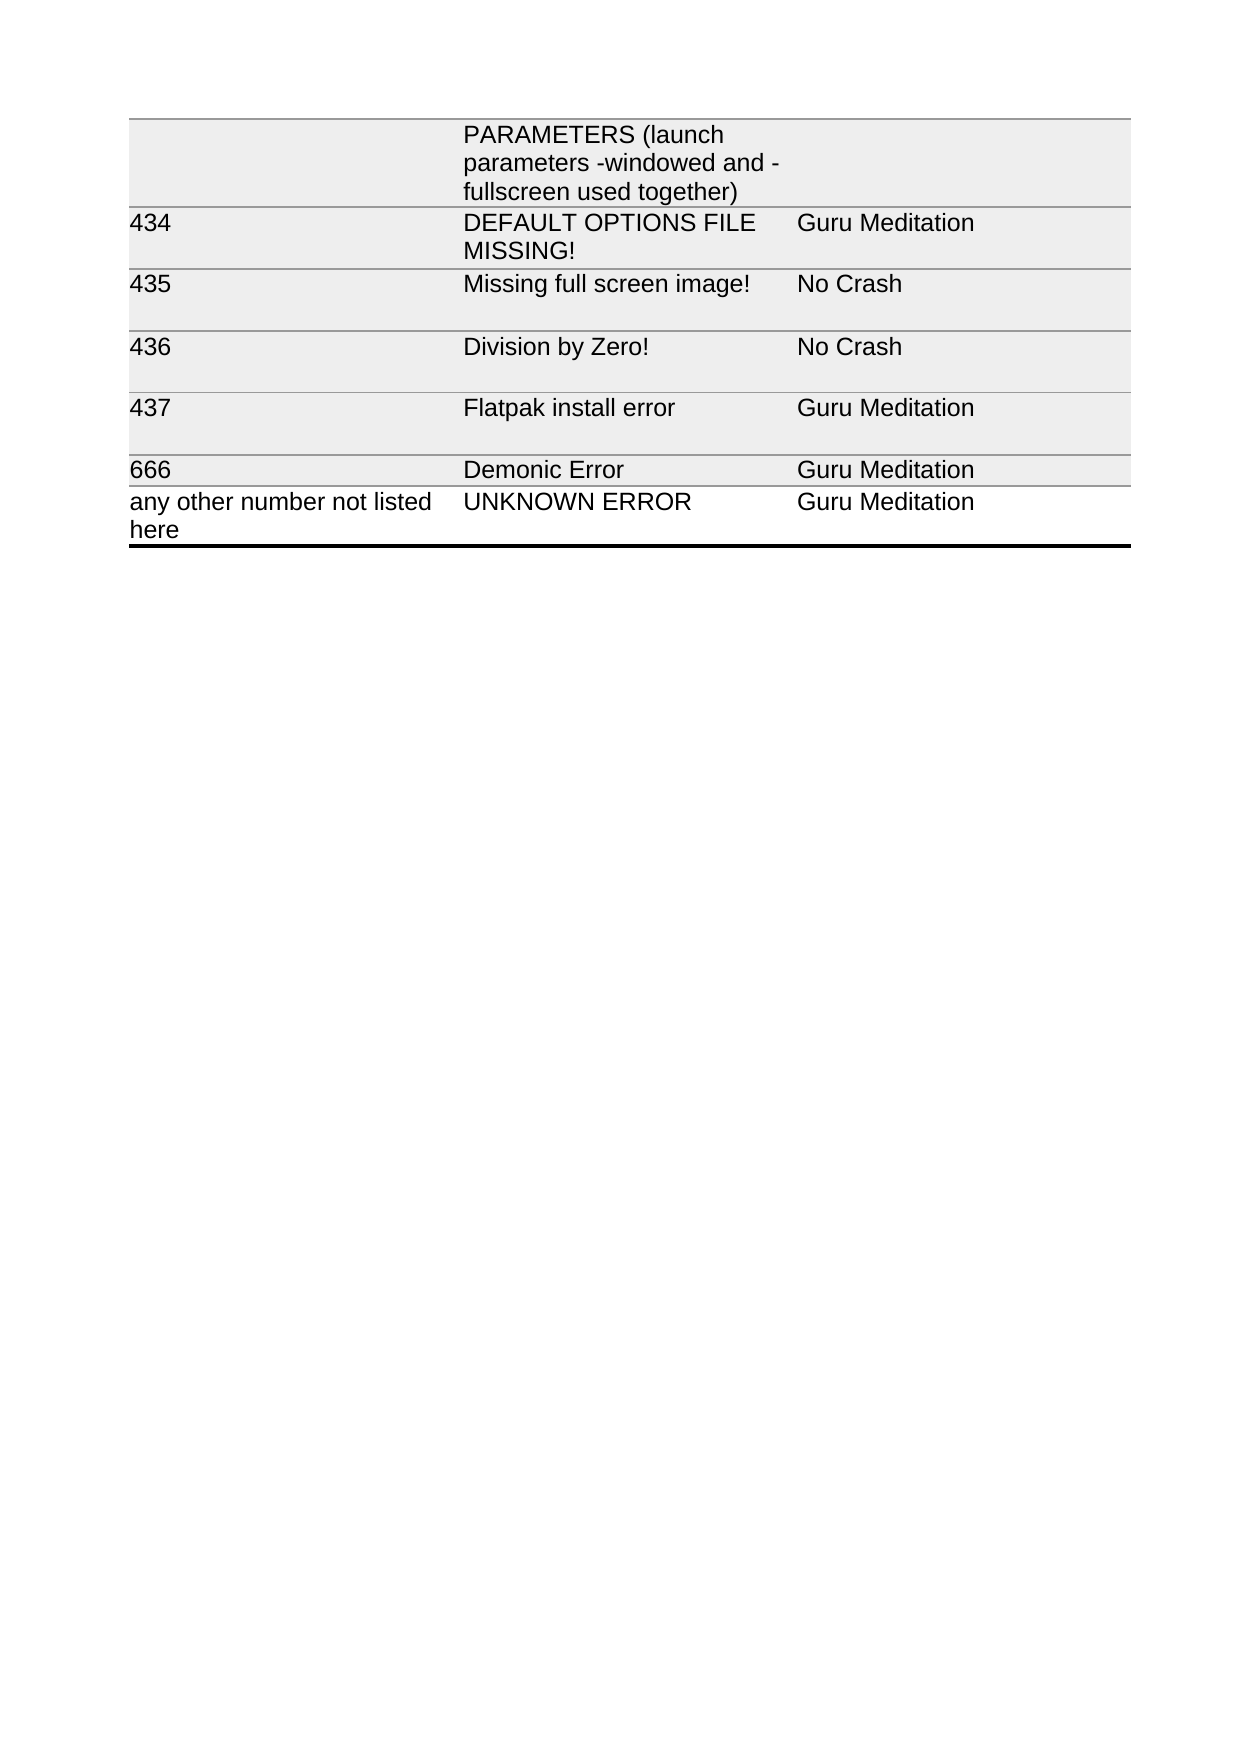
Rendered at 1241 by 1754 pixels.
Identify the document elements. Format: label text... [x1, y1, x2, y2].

table_cell Demonic Error [463, 456, 797, 485]
table_cell 437 [129, 393, 463, 454]
table_cell Division by Zero! [463, 332, 797, 392]
table_cell 666 [129, 456, 463, 485]
table_cell 435 [129, 270, 463, 330]
table_cell No Crash [797, 332, 1131, 392]
table_cell Guru Meditation [797, 487, 1131, 544]
table_cell any other number not listed here [129, 487, 463, 544]
table_cell PARAMETERS (launch parameters -windowed and -fullscreen used together) [463, 120, 797, 206]
table_cell UNKNOWN ERROR [463, 487, 797, 544]
table_cell 434 [129, 208, 463, 268]
table_cell Guru Meditation [797, 393, 1131, 454]
table_cell Guru Meditation [797, 208, 1131, 268]
table_cell [129, 120, 463, 206]
table_cell Missing full screen image! [463, 270, 797, 330]
table_cell DEFAULT OPTIONS FILE MISSING! [463, 208, 797, 268]
table_cell No Crash [797, 270, 1131, 330]
table_cell Flatpak install error [463, 393, 797, 454]
table_cell [797, 120, 1131, 206]
table_cell 436 [129, 332, 463, 392]
table_cell Guru Meditation [797, 456, 1131, 485]
